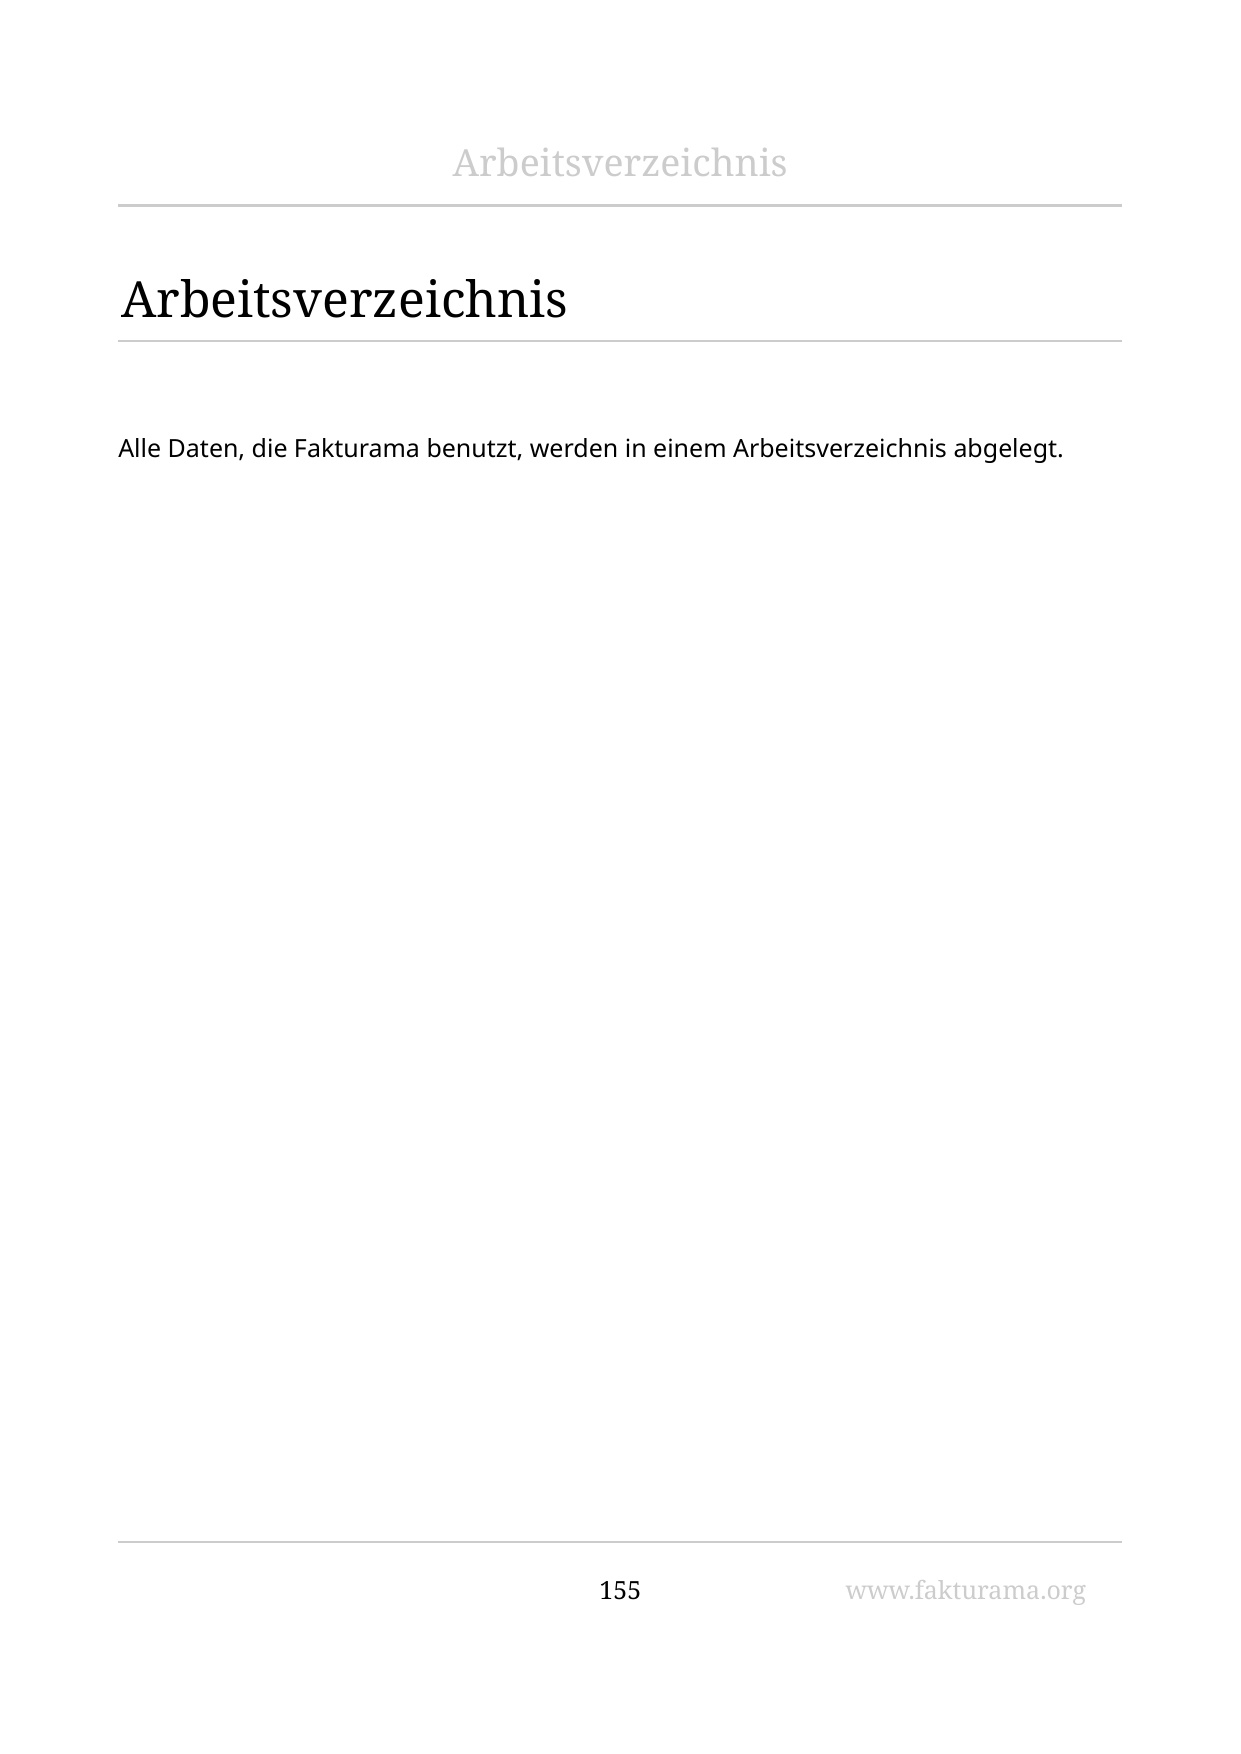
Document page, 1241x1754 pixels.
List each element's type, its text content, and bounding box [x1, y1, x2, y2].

text Alle Daten, die Fakturama benutzt, werden in einem Arbeitsverzeichnis abgelegt. [118, 430, 1122, 464]
subtitle Arbeitsverzeichnis [118, 261, 1122, 340]
